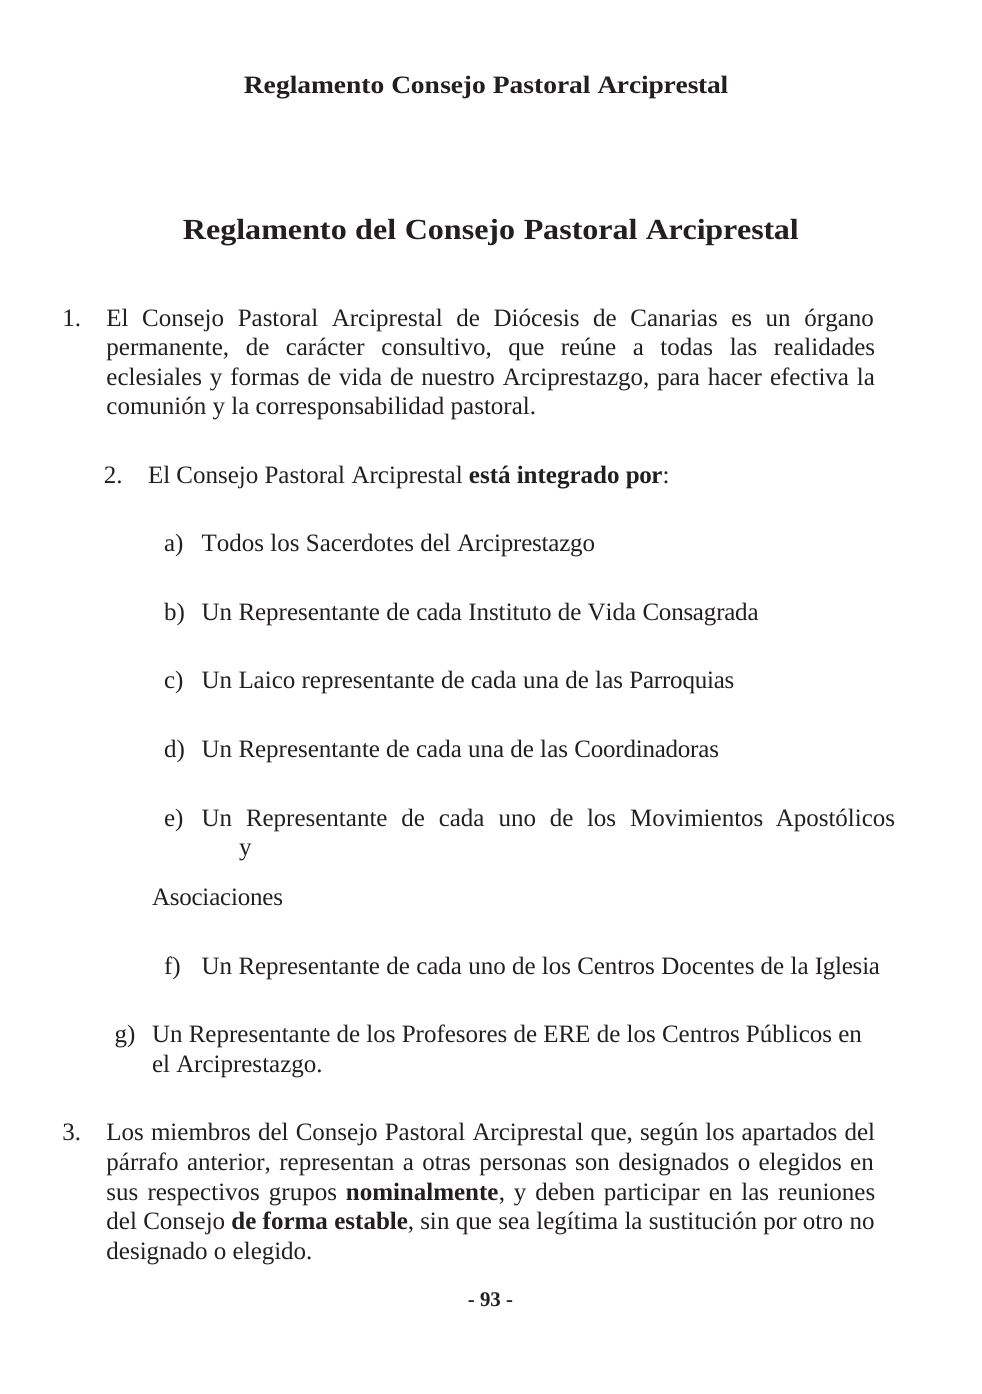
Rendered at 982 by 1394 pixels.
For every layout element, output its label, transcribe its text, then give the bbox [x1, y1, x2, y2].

list Un Representante de cada Instituto de Vida Consagrada [164, 597, 917, 626]
list Todos los Sacerdotes del Arciprestazgo [164, 528, 917, 557]
list Un Laico representante de cada una de las Parroquias [164, 666, 917, 694]
list El Consejo Pastoral Arciprestal de Diócesis de Canarias es un órgano permanente, de carácter consultivo, que reúne a todas las realidades eclesiales y formas de vida de nuestro Arciprestazgo, para hacer efectiva la comunión y la corresponsabilidad pastoral. [64, 303, 875, 420]
list Los miembros del Consejo Pastoral Arciprestal que, según los apartados del párrafo anterior, representan a otras personas son designados o elegidos en sus respectivos grupos nominalmente, y deben participar en las reuniones del Consejo de forma estable, sin que sea legítima la sustitución por otro no designado o elegido. [64, 1117, 875, 1264]
list Un Representante de los Profesores de ERE de los Centros Públicos en el Arciprestazgo. [114, 1019, 875, 1078]
list Un Representante de cada uno de los Centros Docentes de la Iglesia [164, 951, 917, 980]
list El Consejo Pastoral Arciprestal está integrado por: [106, 460, 917, 489]
text Asociaciones [152, 882, 917, 911]
list Un Representante de cada una de las Coordinadoras [164, 734, 917, 763]
list Un Representante de cada uno de los Movimientos Apostólicos y [164, 803, 917, 860]
subtitle Reglamento del Consejo Pastoral Arciprestal [94, 212, 887, 246]
